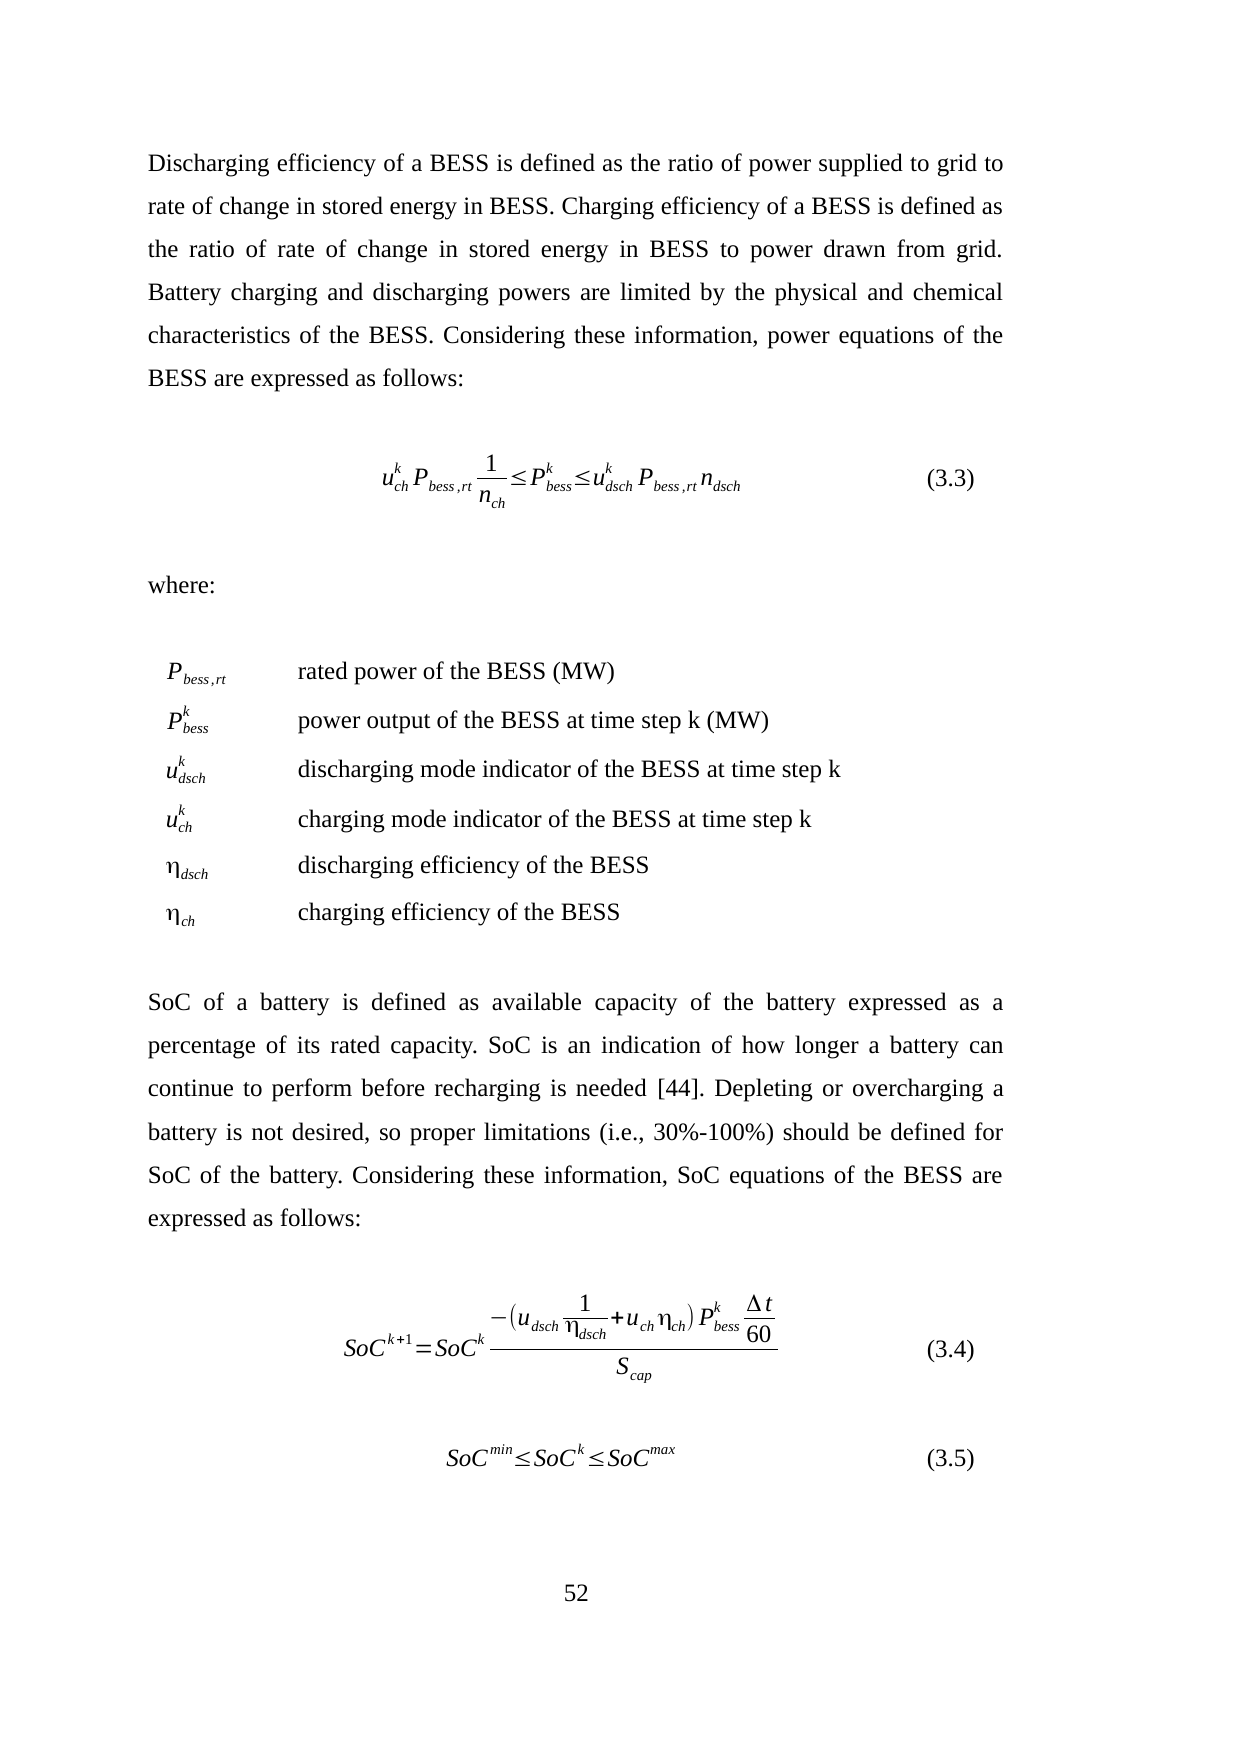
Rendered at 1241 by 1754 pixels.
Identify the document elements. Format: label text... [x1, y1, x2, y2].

text (3.3) [148, 449, 1004, 512]
text charging mode indicator of the BESS at time step k [148, 801, 1004, 836]
text power output of the BESS at time step k (MW) [148, 703, 1004, 738]
text (3.4) [148, 1289, 1004, 1383]
text (3.5) [148, 1441, 1004, 1472]
text rated power of the BESS (MW) [148, 656, 1004, 688]
text discharging mode indicator of the BESS at time step k [148, 752, 1004, 787]
text SoC of a battery is defined as available capacity of the battery expressed as a percentage of its rated capacity. SoC is an indication of how longer a battery can continue to perform before recharging is needed [44]. Depleting or overcharging a battery is not desired, so proper limitations (i.e., 30%-100%) should be defined for SoC of the battery. Considering these information, SoC equations of the BESS are expressed as follows: [148, 987, 1004, 1232]
text charging efficiency of the BESS [148, 897, 1004, 930]
text Discharging efficiency of a BESS is defined as the ratio of power supplied to grid to rate of change in stored energy in BESS. Charging efficiency of a BESS is defined as the ratio of rate of change in stored energy in BESS to power drawn from grid. Battery charging and discharging powers are limited by the physical and chemical characteristics of the BESS. Considering these information, power equations of the BESS are expressed as follows: [148, 148, 1004, 392]
text discharging efficiency of the BESS [148, 851, 1004, 883]
text where: [148, 570, 1004, 598]
